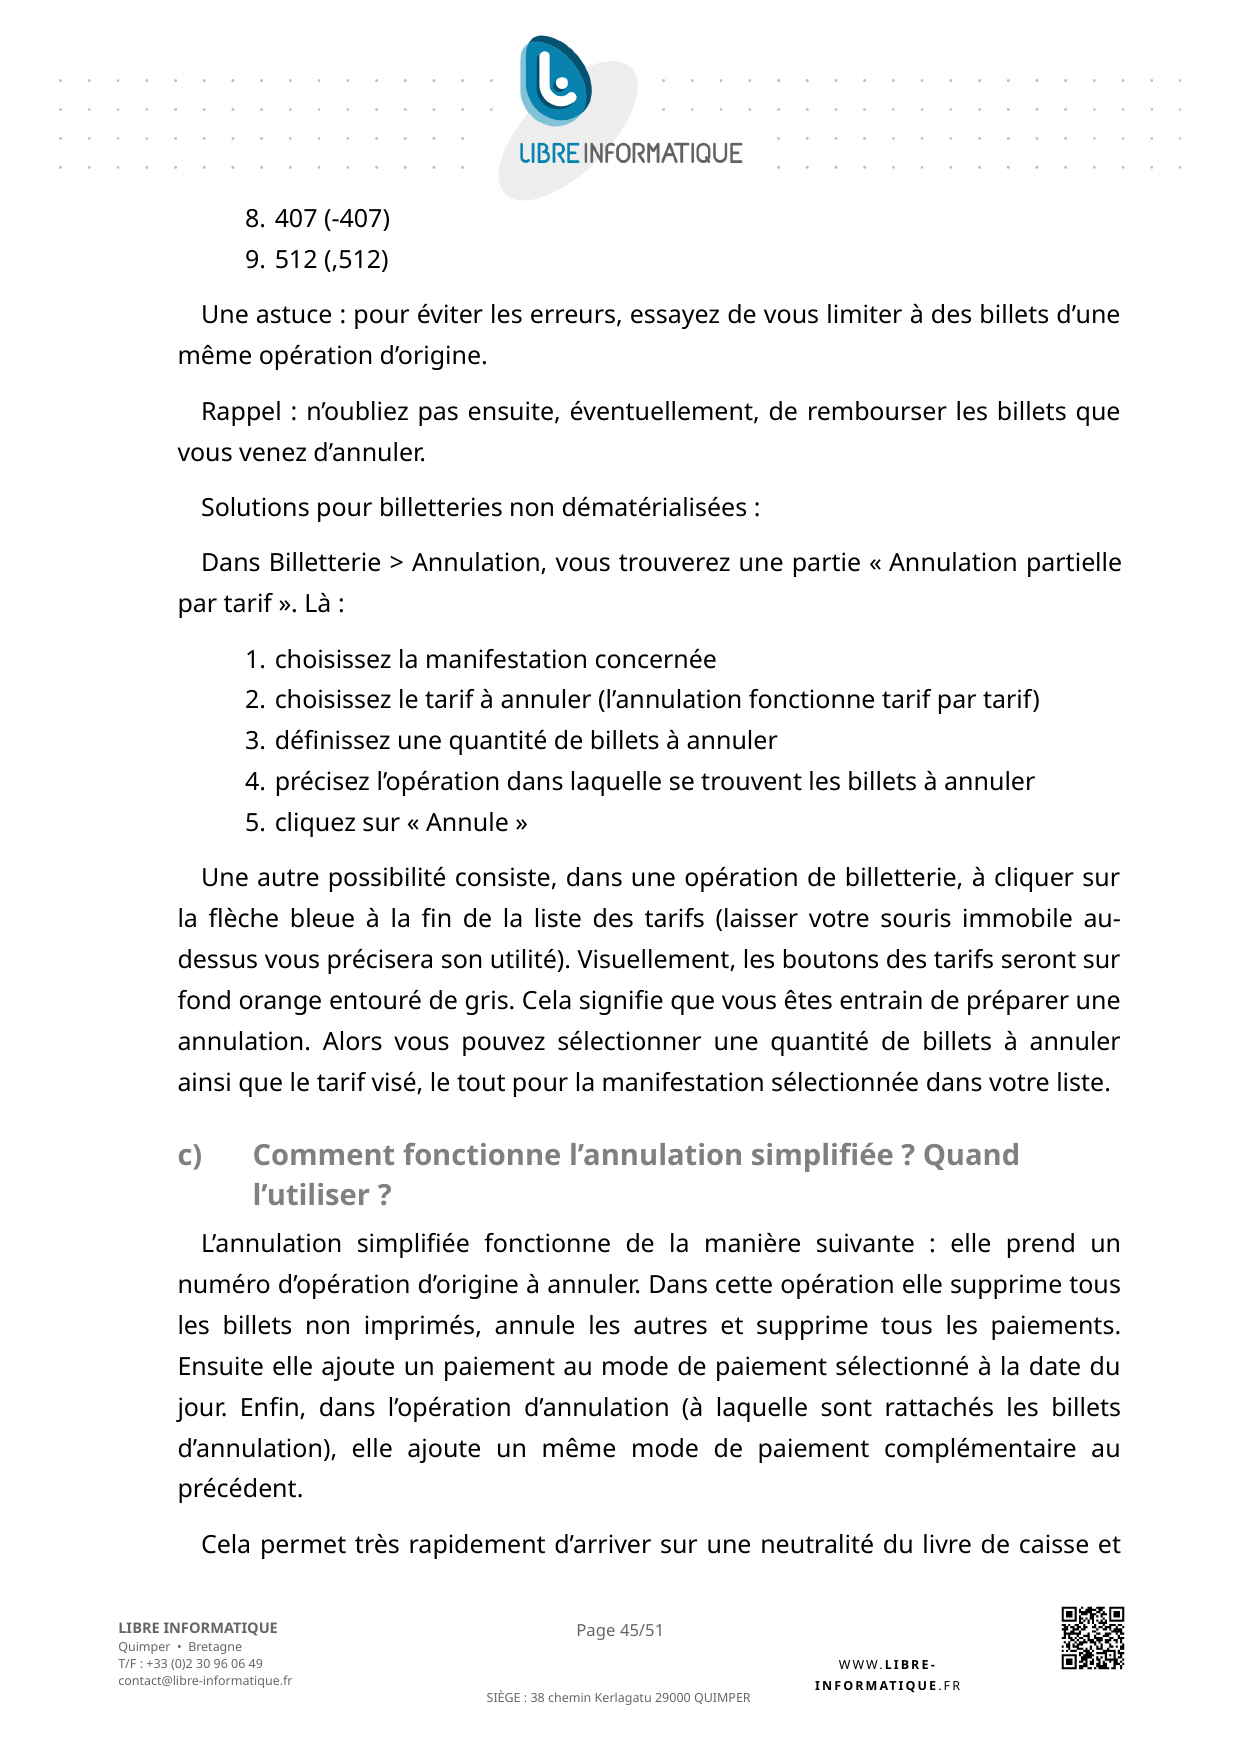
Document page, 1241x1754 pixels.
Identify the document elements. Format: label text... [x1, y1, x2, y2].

text L’annulation simplifiée fonctionne de la manière suivante : elle prend un numéro d’opération d’origine à annuler. Dans cette opération elle supprime tous les billets non imprimés, annule les autres et supprime tous les paiements. Ensuite elle ajoute un paiement au mode de paiement sélectionné à la date du jour. Enfin, dans l’opération d’annulation (à laquelle sont rattachés les billets d’annulation), elle ajoute un même mode de paiement complémentaire au précédent. [177, 1226, 1122, 1505]
text Solutions pour billetteries non dématérialisées : [177, 489, 1122, 524]
subtitle Comment fonctionne l’annulation simplifiée ? Quand l’utiliser ? [177, 1134, 1122, 1213]
text Dans Billetterie > Annulation, vous trouverez une partie « Annulation partielle par tarif ». Là : [177, 545, 1122, 620]
text Une autre possibilité consiste, dans une opération de billetterie, à cliquer sur la flèche bleue à la fin de la liste des tarifs (laisser votre souris immobile au-dessus vous précisera son utilité). Visuellement, les boutons des tarifs seront sur fond orange entouré de gris. Cela signifie que vous êtes entrain de préparer une annulation. Alors vous pouvez sélectionner une quantité de billets à annuler ainsi que le tarif visé, le tout pour la manifestation sélectionnée dans votre liste. [177, 860, 1122, 1098]
picture [1051, 1596, 1135, 1680]
list choisissez le tarif à annuler (l’annulation fonctionne tarif par tarif) [221, 682, 1122, 716]
list précisez l’opération dans laquelle se trouvent les billets à annuler [221, 764, 1122, 798]
text Une astuce : pour éviter les erreurs, essayez de vous limiter à des billets d’une même opération d’origine. [177, 297, 1122, 372]
list cliquez sur « Annule » [221, 804, 1122, 839]
text Rappel : n’oubliez pas ensuite, éventuellement, de rembourser les billets que vous venez d’annuler. [177, 393, 1122, 468]
picture [557, 78, 567, 88]
list 512 (,512) [221, 242, 1122, 276]
picture [59, 35, 1182, 201]
text Cela permet très rapidement d’arriver sur une neutralité du livre de caisse et [177, 1526, 1122, 1561]
picture [540, 52, 576, 106]
list choisissez la manifestation concernée [221, 641, 1122, 675]
list 407 (-407) [221, 201, 1122, 235]
list définissez une quantité de billets à annuler [221, 723, 1122, 757]
